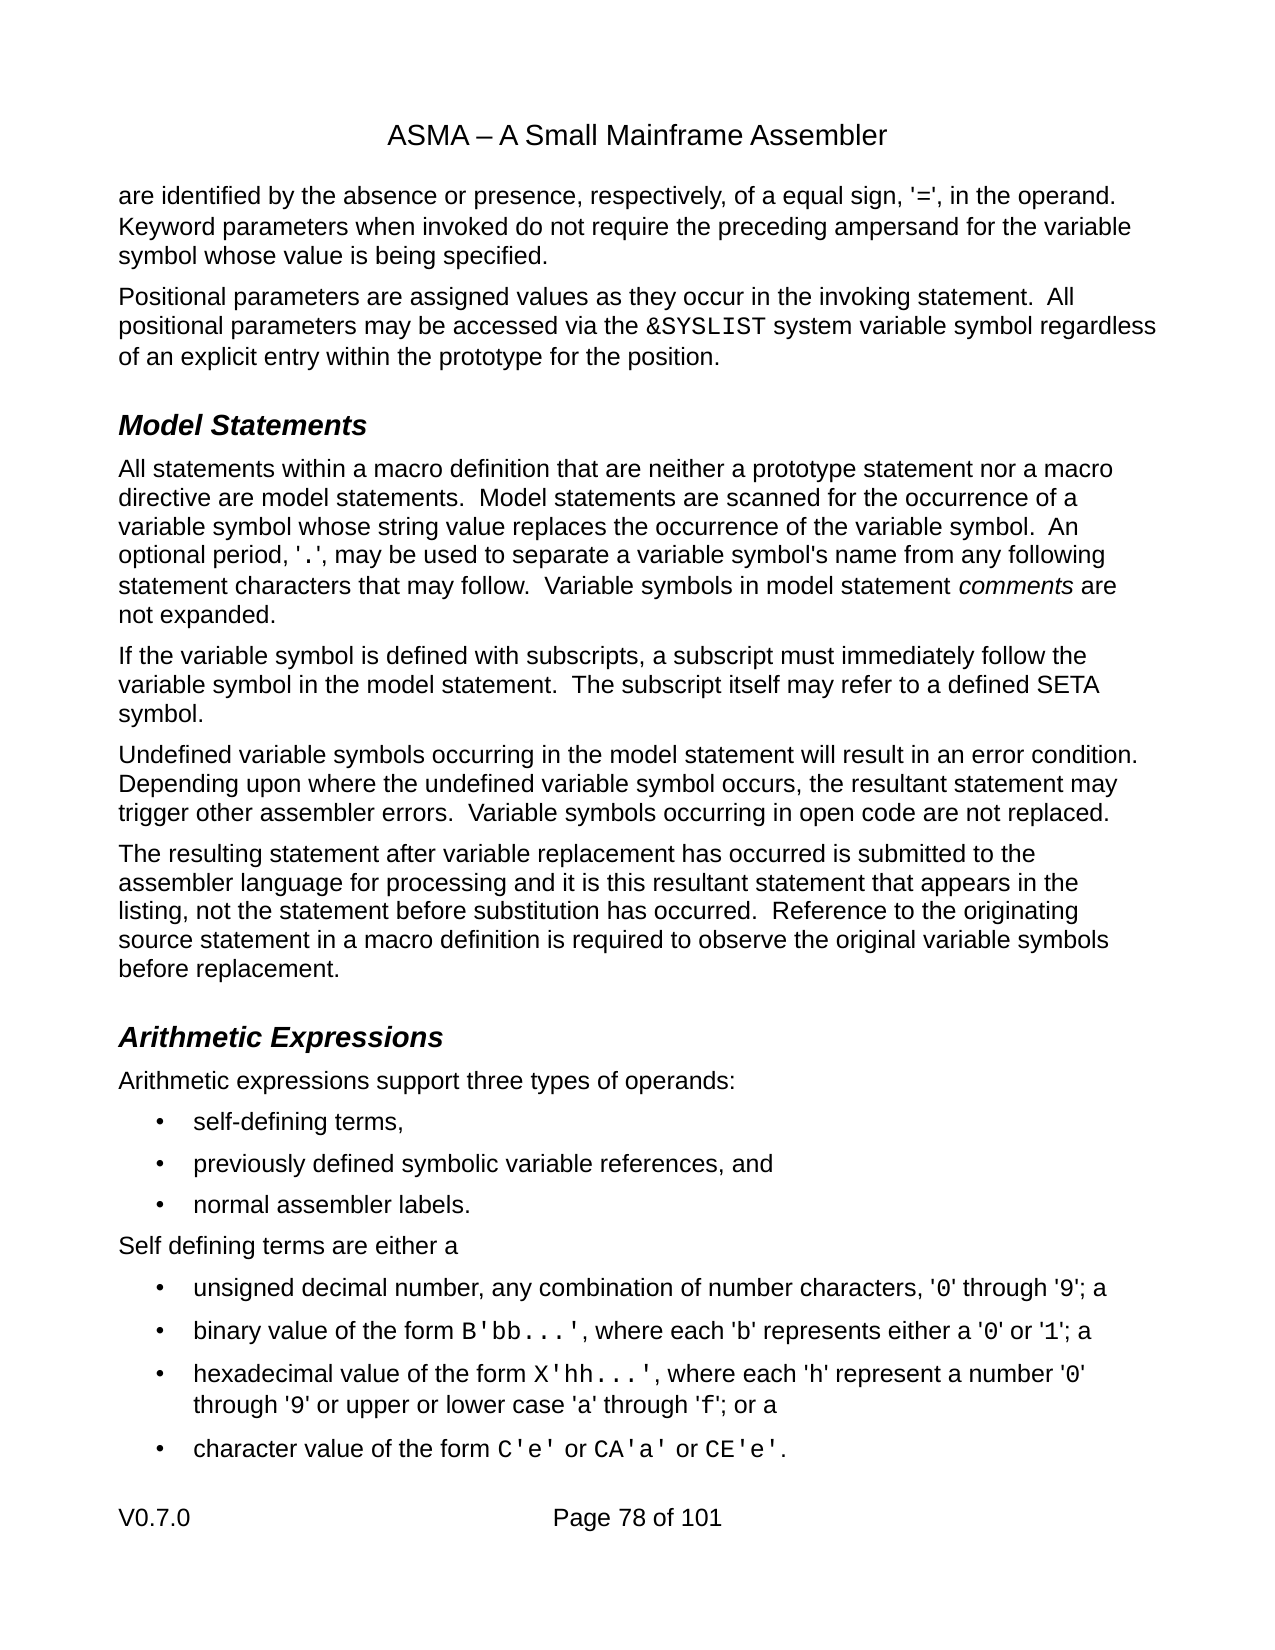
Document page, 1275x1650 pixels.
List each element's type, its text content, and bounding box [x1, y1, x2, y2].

list hexadecimal value of the form X'hh...', where each 'h' represent a number '0' through '9' or upper or lower case 'a' through 'f'; or a [156, 1359, 1157, 1421]
list character value of the form C'e' or CA'a' or CE'e'. [156, 1434, 1157, 1465]
text All statements within a macro definition that are neither a prototype statement nor a macro directive are model statements. Model statements are scanned for the occurrence of a variable symbol whose string value replaces the occurrence of the variable symbol. An optional period, '.', may be used to separate a variable symbol's name from any following statement characters that may follow. Variable symbols in model statement comments are not expanded. [118, 454, 1157, 629]
text are identified by the absence or presence, respectively, of a equal sign, '=', in the operand. Keyword parameters when invoked do not require the preceding ampersand for the variable symbol whose value is being specified. [118, 181, 1157, 269]
list binary value of the form B'bb...', where each 'b' represents either a '0' or '1'; a [156, 1316, 1157, 1347]
text If the variable symbol is defined with subscripts, a subscript must immediately follow the variable symbol in the model statement. The subscript itself may refer to a defined SETA symbol. [118, 641, 1157, 727]
list previously defined symbolic variable references, and [156, 1149, 1157, 1177]
text Self defining terms are either a [118, 1231, 1157, 1260]
list normal assembler labels. [156, 1190, 1157, 1219]
subtitle Model Statements [118, 408, 1157, 442]
text The resulting statement after variable replacement has occurred is submitted to the assembler language for processing and it is this resultant statement that appears in the listing, not the statement before substitution has occurred. Reference to the originating source statement in a macro definition is required to observe the original variable symbols before replacement. [118, 839, 1157, 982]
text Positional parameters are assigned values as they occur in the invoking statement. All positional parameters may be accessed via the &SYSLIST system variable symbol regardless of an explicit entry within the prototype for the position. [118, 282, 1157, 371]
text Undefined variable symbols occurring in the model statement will result in an error condition. Depending upon where the undefined variable symbol occurs, the resultant statement may trigger other assembler errors. Variable symbols occurring in open code are not replaced. [118, 740, 1157, 826]
subtitle Arithmetic Expressions [118, 1020, 1157, 1053]
text Arithmetic expressions support three types of operands: [118, 1066, 1157, 1095]
list self-defining terms, [156, 1107, 1157, 1136]
list unsigned decimal number, any combination of number characters, '0' through '9'; a [156, 1273, 1157, 1303]
